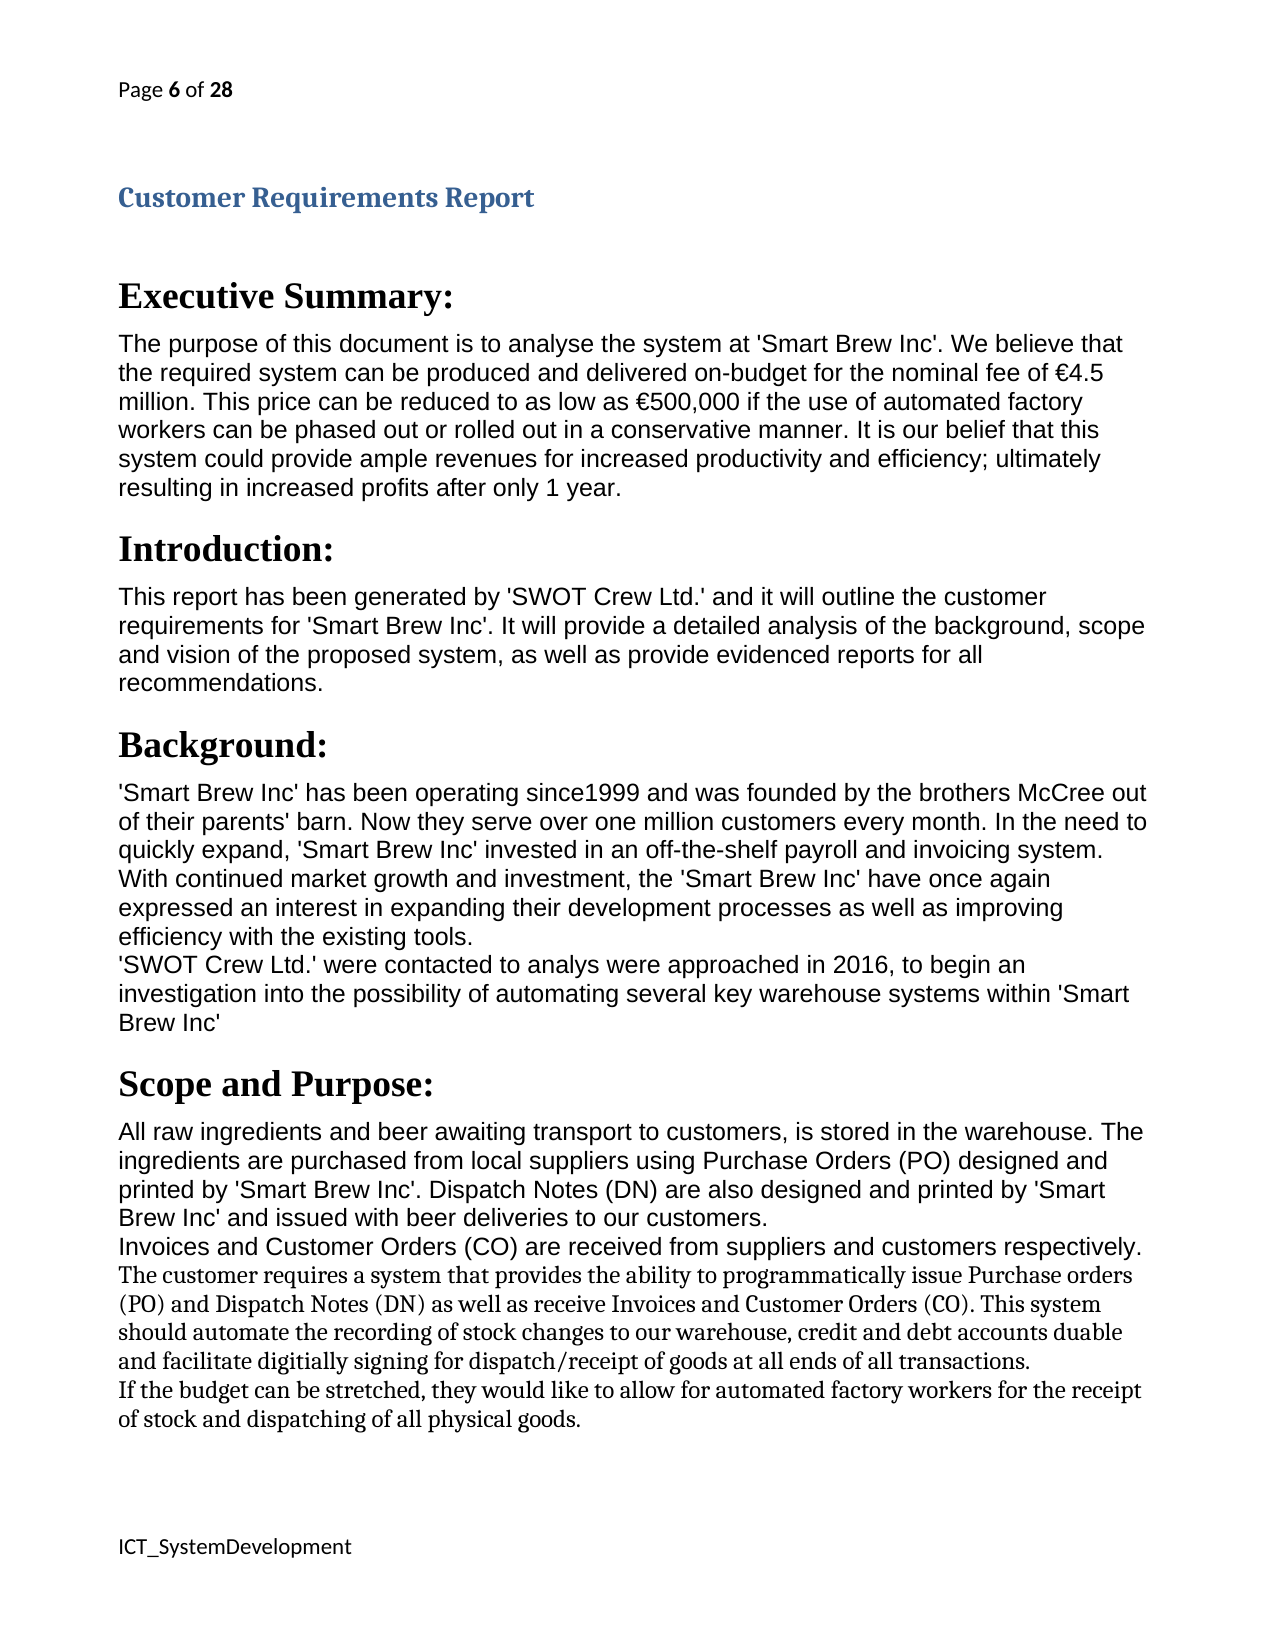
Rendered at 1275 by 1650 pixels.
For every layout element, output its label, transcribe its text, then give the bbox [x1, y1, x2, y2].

text 'SWOT Crew Ltd.' were contacted to analys were approached in 2016, to begin an investigation into the possibility of automating several key warehouse systems within 'Smart Brew Inc' [118, 950, 1157, 1036]
subtitle Scope and Purpose: [118, 1061, 1157, 1104]
subtitle Customer Requirements Report [118, 181, 1157, 214]
subtitle Executive Summary: [118, 273, 1157, 316]
text The customer requires a system that provides the ability to programmatically issue Purchase orders (PO) and Dispatch Notes (DN) as well as receive Invoices and Customer Orders (CO). This system should automate the recording of stock changes to our warehouse, credit and debt accounts duable and facilitate digitially signing for dispatch/receipt of goods at all ends of all transactions. If the budget can be stretched, they would like to allow for automated factory workers for the receipt of stock and dispatching of all physical goods. [118, 1261, 1157, 1433]
text This report has been generated by 'SWOT Crew Ltd.' and it will outline the customer requirements for 'Smart Brew Inc'. It will provide a detailed analysis of the background, scope and vision of the proposed system, as well as provide evidenced reports for all recommendations. [118, 582, 1157, 697]
text 'Smart Brew Inc' has been operating since1999 and was founded by the brothers McCree out of their parents' barn. Now they serve over one million customers every month. In the need to quickly expand, 'Smart Brew Inc' invested in an off-the-shelf payroll and invoicing system. With continued market growth and investment, the 'Smart Brew Inc' have once again expressed an interest in expanding their development processes as well as improving efficiency with the existing tools. [118, 778, 1157, 950]
subtitle Background: [118, 722, 1157, 765]
text Invoices and Customer Orders (CO) are received from suppliers and customers respectively. [118, 1232, 1157, 1261]
text The purpose of this document is to analyse the system at 'Smart Brew Inc'. We believe that the required system can be produced and delivered on-budget for the nominal fee of €4.5 million. This price can be reduced to as low as €500,000 if the use of automated factory workers can be phased out or rolled out in a conservative manner. It is our belief that this system could provide ample revenues for increased productivity and efficiency; ultimately resulting in increased profits after only 1 year. [118, 329, 1157, 501]
text All raw ingredients and beer awaiting transport to customers, is stored in the warehouse. The ingredients are purchased from local suppliers using Purchase Orders (PO) designed and printed by 'Smart Brew Inc'. Dispatch Notes (DN) are also designed and printed by 'Smart Brew Inc' and issued with beer deliveries to our customers. [118, 1117, 1157, 1232]
subtitle Introduction: [118, 526, 1157, 569]
